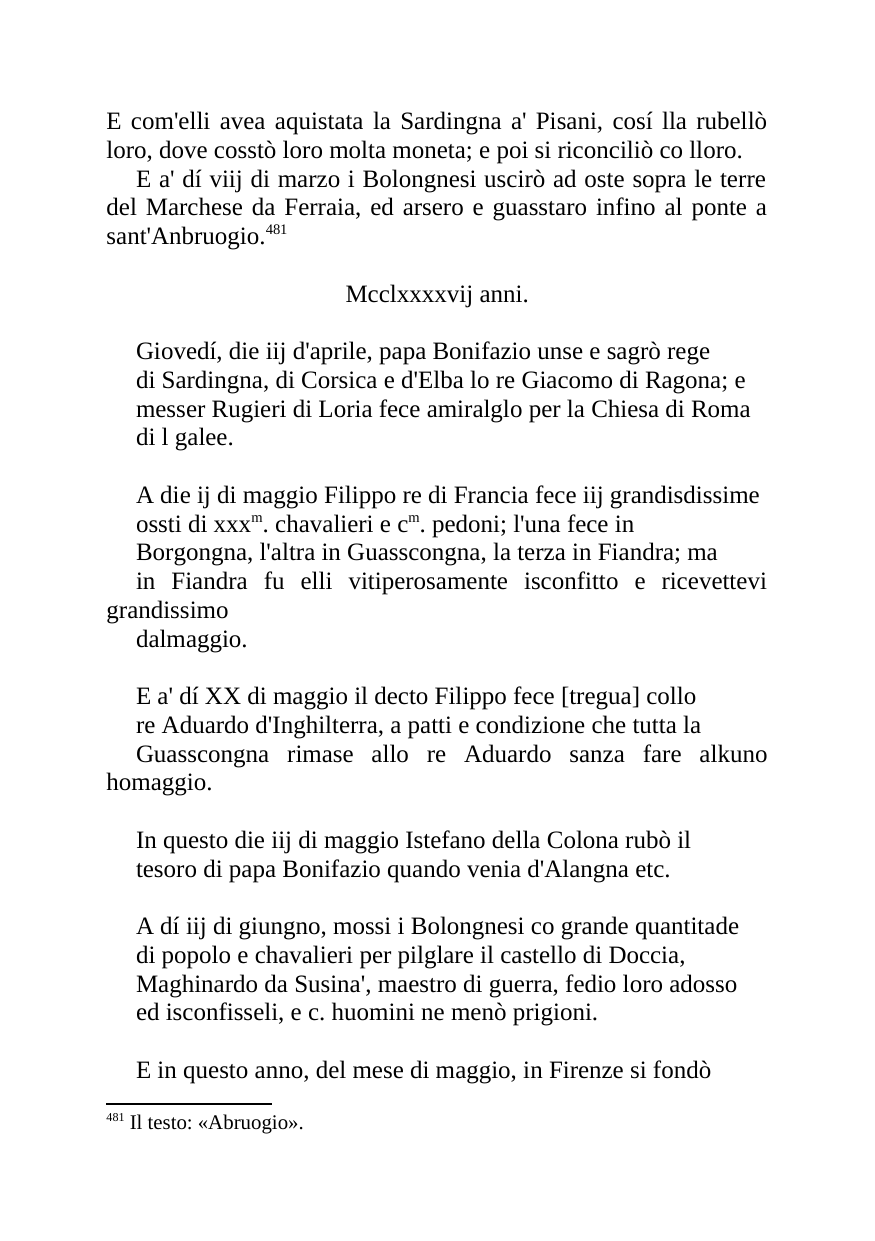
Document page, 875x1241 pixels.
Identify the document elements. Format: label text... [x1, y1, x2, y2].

text Guasscongna rimase allo re Aduardo sanza fare alkuno homaggio. [106, 739, 768, 796]
text di popolo e chavalieri per pilglare il castello di Doccia, [106, 940, 768, 969]
text tesoro di papa Bonifazio quando venia d'Alangna etc. [106, 854, 768, 882]
text E in questo anno, del mese di maggio, in Firenze si fondò [106, 1055, 768, 1084]
text re Aduardo d'Inghilterra, a patti e condizione che tutta la [106, 710, 768, 739]
text di Sardingna, di Corsica e d'Elba lo re Giacomo di Ragona; e [106, 365, 768, 394]
text in Fiandra fu elli vitiperosamente isconfitto e ricevettevi grandissimo [106, 566, 768, 624]
text A dí iij di giungno, mossi i Bolongnesi co grande quantitade [106, 911, 768, 940]
text E a' dí viij di marzo i Bolongnesi uscirò ad oste sopra le terre del Marchese da Ferraia, ed arsero e guasstaro infino al ponte a sant'Anbruogio. [106, 164, 768, 250]
text di l galee. [106, 422, 768, 451]
text E a' dí XX di maggio il decto Filippo fece [tregua] collo [106, 681, 768, 710]
text messer Rugieri di Loria fece amiralglo per la Chiesa di Roma [106, 394, 768, 422]
text ossti di xxxm. chavalieri e cm. pedoni; l'una fece in [106, 509, 768, 537]
text A die ij di maggio Filippo re di Francia fece iij grandisdissime [106, 480, 768, 509]
text Il testo: «Abruogio». [106, 1110, 768, 1134]
text Mcclxxxxvij anni. [106, 279, 768, 307]
text Borgongna, l'altra in Guasscongna, la terza in Fiandra; ma [106, 537, 768, 566]
text In questo die iij di maggio Istefano della Colona rubò il [106, 825, 768, 854]
text Maghinardo da Susina', maestro di guerra, fedio loro adosso [106, 969, 768, 997]
text Giovedí, die iij d'aprile, papa Bonifazio unse e sagrò rege [106, 336, 768, 365]
text ed isconfisseli, e c. huomini ne menò prigioni. [106, 997, 768, 1026]
text dalmaggio. [106, 624, 768, 652]
text E com'elli avea aquistata la Sardingna a' Pisani, cosí lla rubellò loro, dove cosstò loro molta moneta; e poi si riconciliò co lloro. [106, 106, 768, 164]
